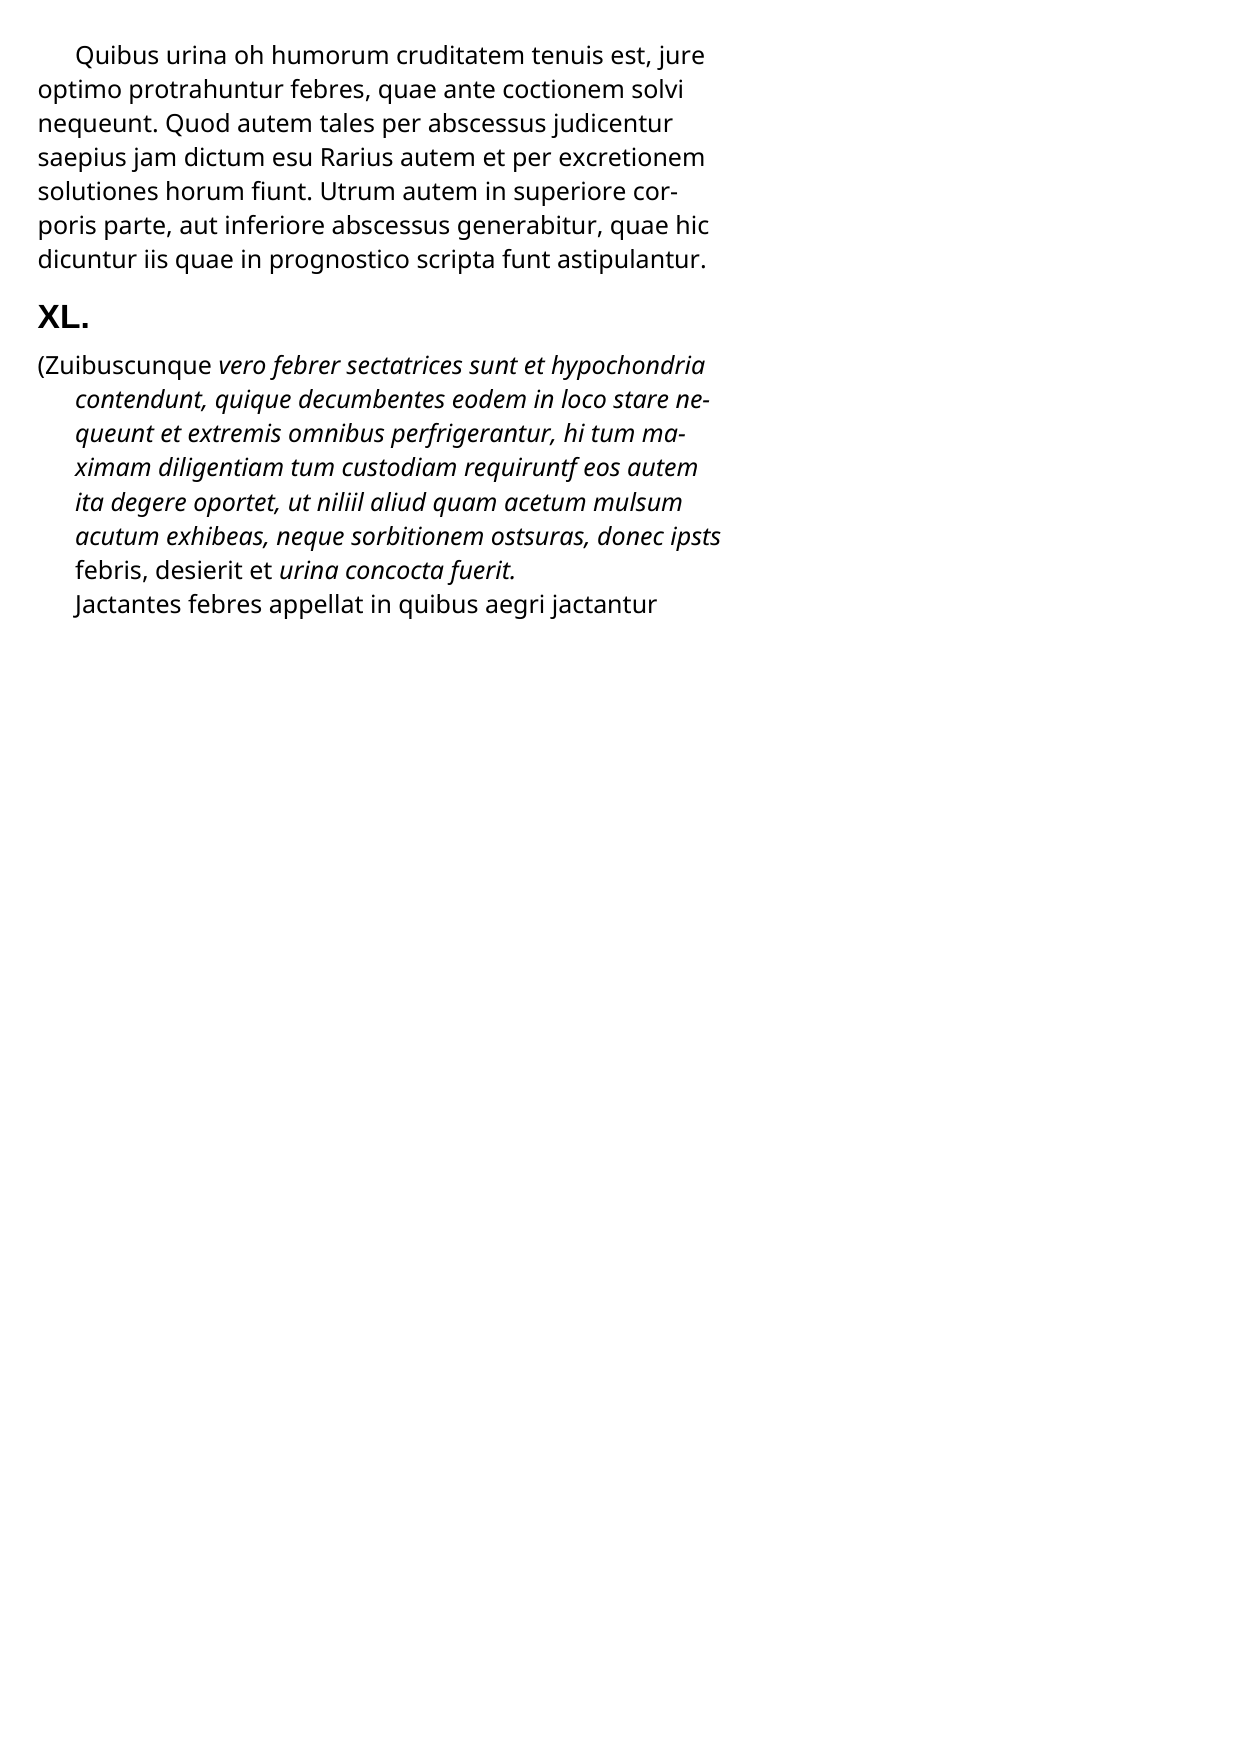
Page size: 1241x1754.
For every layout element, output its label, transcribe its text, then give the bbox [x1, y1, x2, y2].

text (Zuibuscunque vero febrer sectatrices sunt et hypochondria contendunt, quique decumbentes eodem in loco stare ne- queunt et extremis omnibus perfrigerantur, hi tum ma- ximam diligentiam tum custodiam requiruntf eos autem ita degere oportet, ut niliil aliud quam acetum mulsum acutum exhibeas, neque sorbitionem ostsuras, donec ipsts febris, desierit et urina concocta fuerit. [37, 348, 1203, 586]
text Jactantes febres appellat in quibus aegri jactantur [37, 586, 1203, 620]
subtitle XL. [37, 297, 1203, 335]
text Quibus urina oh humorum cruditatem tenuis est, jure optimo protrahuntur febres, quae ante coctionem solvi nequeunt. Quod autem tales per abscessus judicentur saepius jam dictum esu Rarius autem et per excretionem solutiones horum fiunt. Utrum autem in superiore cor- poris parte, aut inferiore abscessus generabitur, quae hic dicuntur iis quae in prognostico scripta funt astipulantur. [37, 37, 1203, 276]
